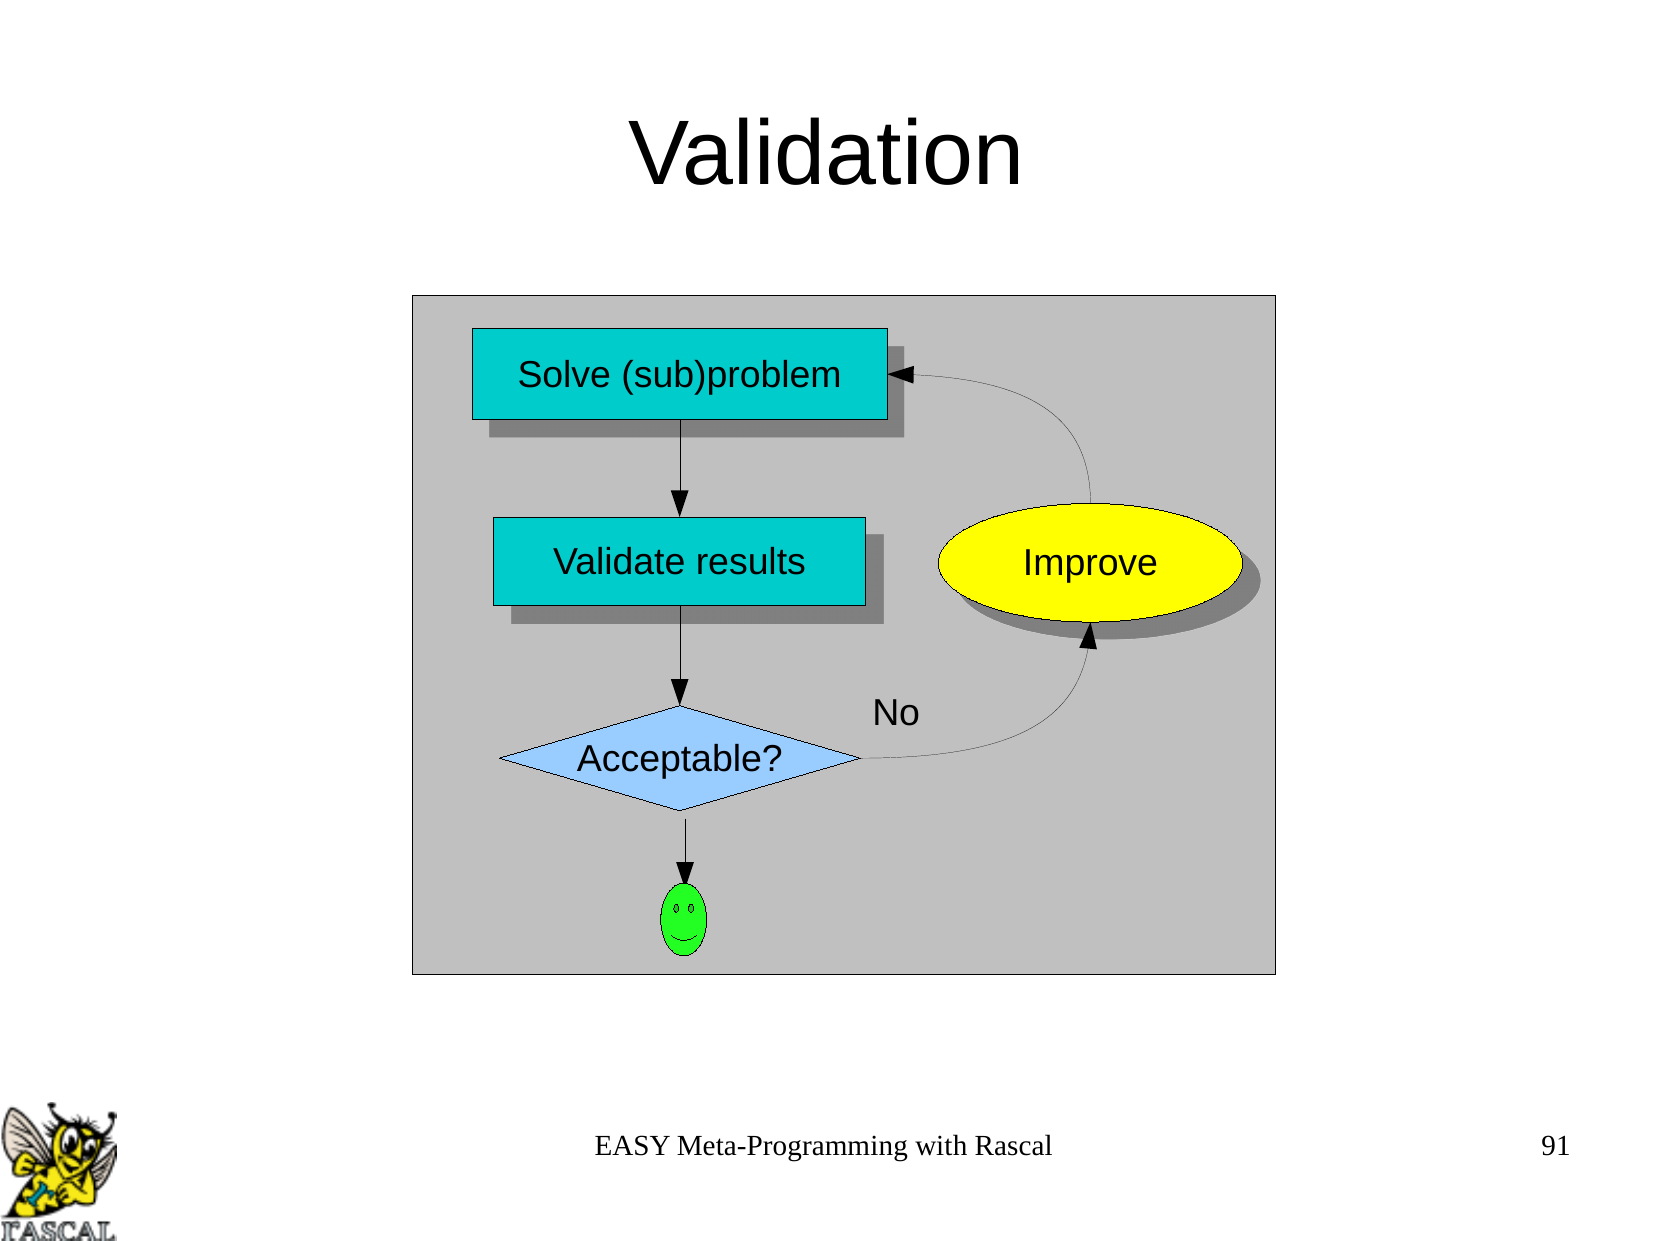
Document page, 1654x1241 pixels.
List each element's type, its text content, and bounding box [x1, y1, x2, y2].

title Validation [82, 56, 1571, 250]
text_box Validate results [493, 517, 866, 606]
text_box [412, 295, 1276, 975]
picture [0, 1102, 117, 1241]
text_box Improve [938, 503, 1243, 623]
text_box Acceptable? [499, 705, 860, 811]
text_box No [857, 684, 935, 741]
text_box Solve (sub)problem [472, 328, 888, 420]
